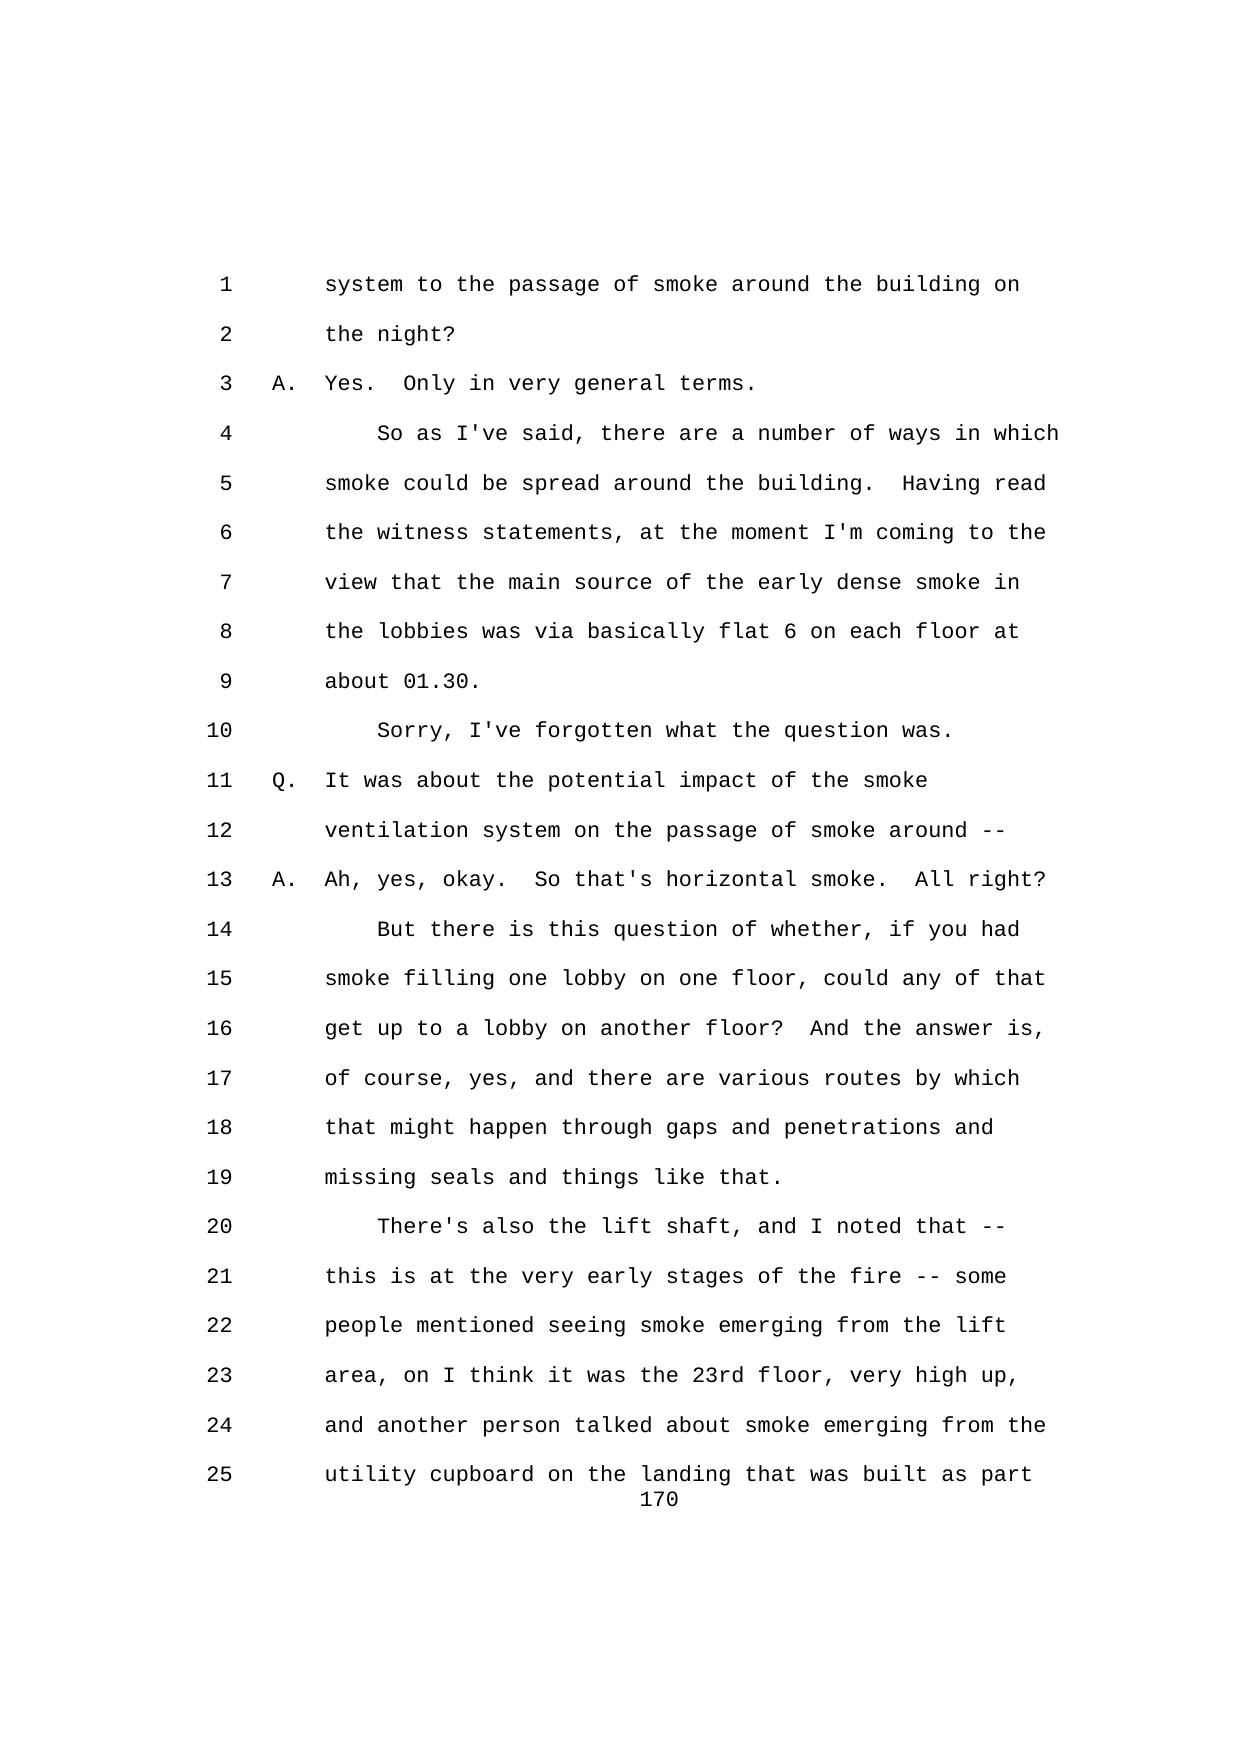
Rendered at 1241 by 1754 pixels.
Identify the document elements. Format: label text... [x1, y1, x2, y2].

text 10 Sorry, I've forgotten what the question was. [75, 719, 1165, 744]
text 21 this is at the very early stages of the fire -- some [75, 1265, 1165, 1290]
text 18 that might happen through gaps and penetrations and [75, 1116, 1165, 1141]
text 5 smoke could be spread around the building. Having read [75, 472, 1165, 496]
text 4 So as I've said, there are a number of ways in which [75, 422, 1165, 447]
text 8 the lobbies was via basically flat 6 on each floor at [75, 620, 1165, 645]
text 25 utility cupboard on the landing that was built as part [75, 1463, 1165, 1488]
text 23 area, on I think it was the 23rd floor, very high up, [75, 1364, 1165, 1389]
text 2 the night? [75, 323, 1165, 348]
text 15 smoke filling one lobby on one floor, could any of that [75, 967, 1165, 992]
text 19 missing seals and things like that. [75, 1166, 1165, 1191]
text 12 ventilation system on the passage of smoke around -- [75, 819, 1165, 843]
text 17 of course, yes, and there are various routes by which [75, 1067, 1165, 1091]
text 170 [75, 1488, 1165, 1513]
text 11 Q. It was about the potential impact of the smoke [75, 769, 1165, 794]
text 20 There's also the lift shaft, and I noted that -- [75, 1215, 1165, 1240]
text 6 the witness statements, at the moment I'm coming to the [75, 521, 1165, 546]
text 3 A. Yes. Only in very general terms. [75, 372, 1165, 397]
text 24 and another person talked about smoke emerging from the [75, 1414, 1165, 1438]
text 7 view that the main source of the early dense smoke in [75, 571, 1165, 596]
text 14 But there is this question of whether, if you had [75, 918, 1165, 943]
text 9 about 01.30. [75, 670, 1165, 695]
text 16 get up to a lobby on another floor? And the answer is, [75, 1017, 1165, 1042]
text 1 system to the passage of smoke around the building on [75, 273, 1165, 298]
text 22 people mentioned seeing smoke emerging from the lift [75, 1314, 1165, 1339]
text 13 A. Ah, yes, okay. So that's horizontal smoke. All right? [75, 868, 1165, 893]
